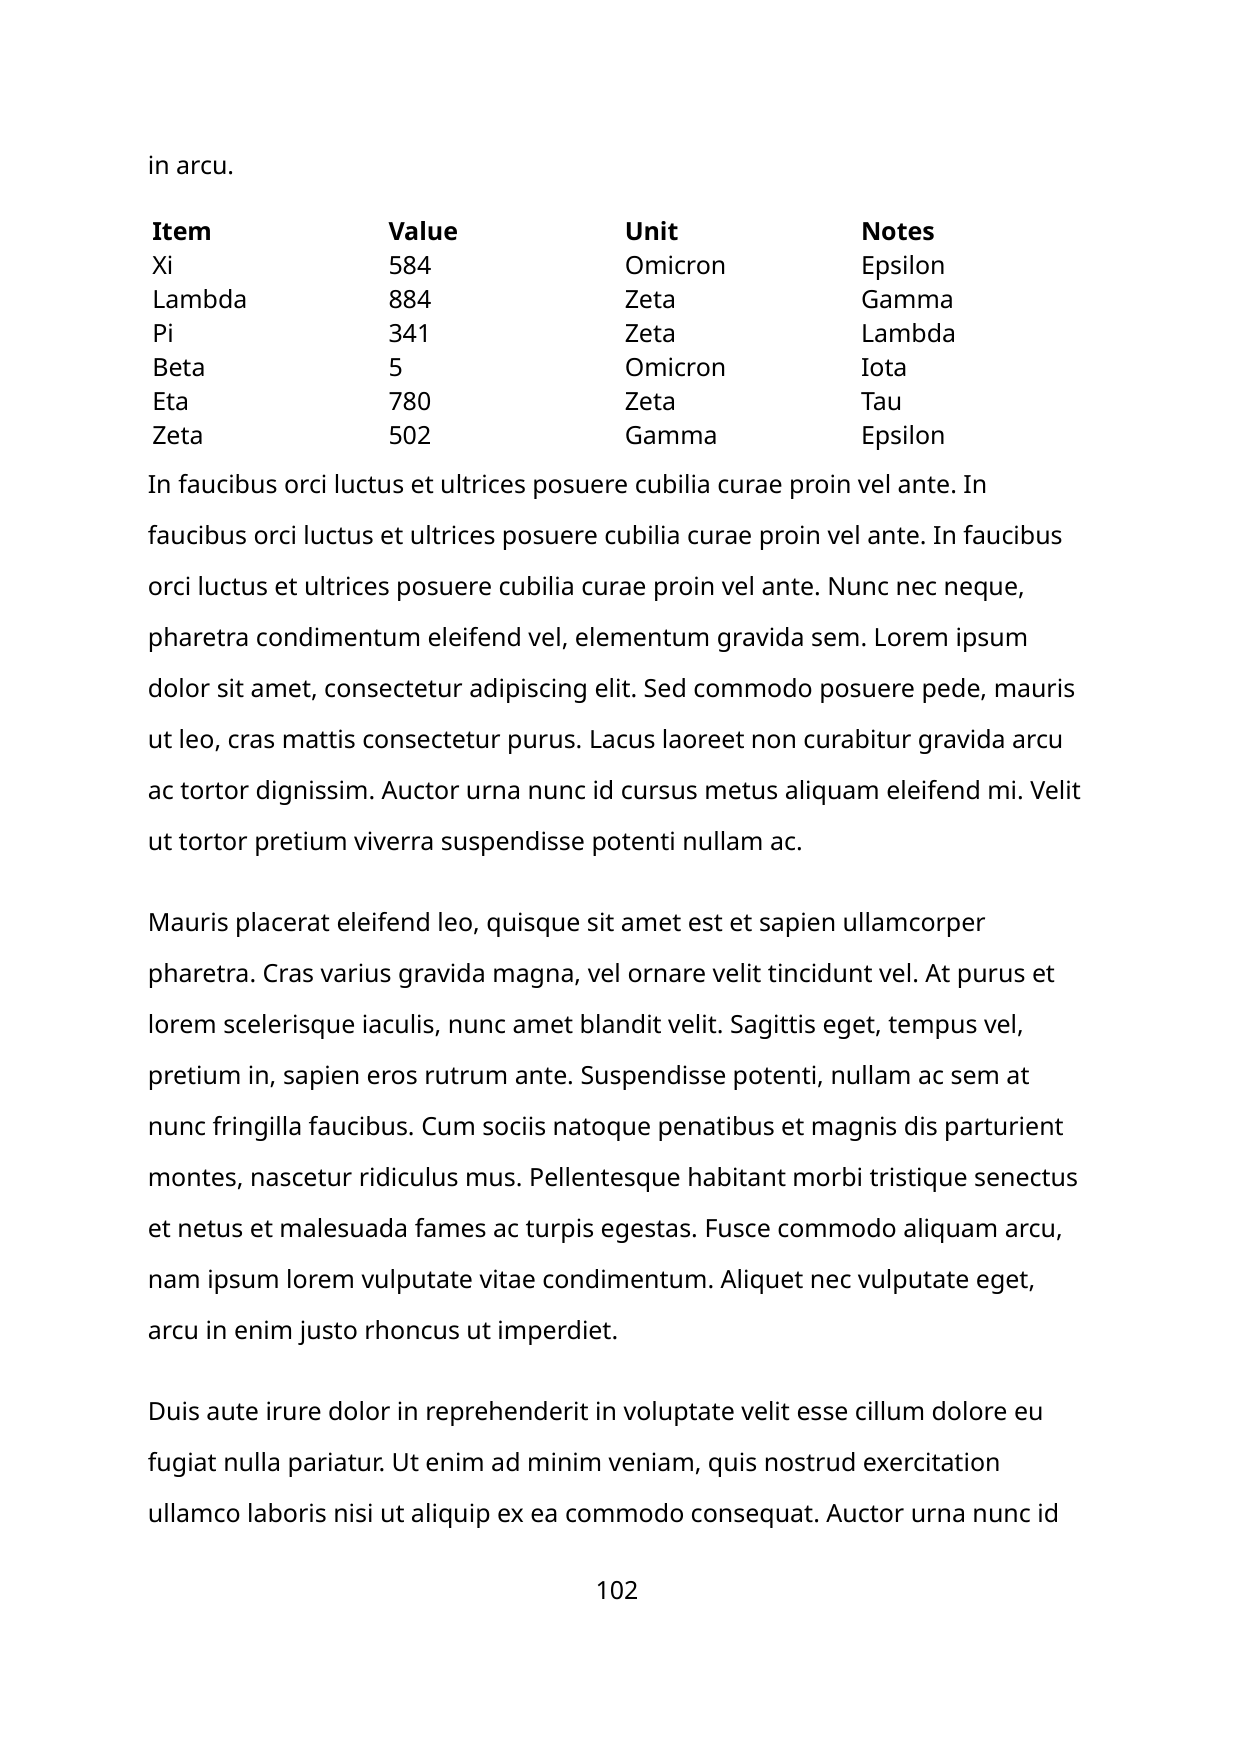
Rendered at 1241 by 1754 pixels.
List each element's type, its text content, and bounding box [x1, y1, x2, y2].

table_cell 584 [384, 248, 620, 282]
table_cell Zeta [620, 282, 856, 316]
table_cell Eta [148, 384, 384, 418]
table_cell 502 [384, 418, 620, 452]
table_cell Lambda [148, 282, 384, 316]
table_cell 5 [384, 350, 620, 384]
table_cell Xi [148, 248, 384, 282]
table_cell Zeta [620, 316, 856, 350]
table_cell Epsilon [856, 418, 1093, 452]
table_cell Epsilon [856, 248, 1093, 282]
text in arcu. [148, 148, 1093, 182]
text Mauris placerat eleifend leo, quisque sit amet est et sapien ullamcorper pharetra. Cras varius gravida magna, vel ornare velit tincidunt vel. At purus et lorem scelerisque iaculis, nunc amet blandit velit. Sagittis eget, tempus vel, pretium in, sapien eros rutrum ante. Suspendisse potenti, nullam ac sem at nunc fringilla faucibus. Cum sociis natoque penatibus et magnis dis parturient montes, nascetur ridiculus mus. Pellentesque habitant morbi tristique senectus et netus et malesuada fames ac turpis egestas. Fusce commodo aliquam arcu, nam ipsum lorem vulputate vitae condimentum. Aliquet nec vulputate eget, arcu in enim justo rhoncus ut imperdiet. [148, 904, 1093, 1347]
table_cell 780 [384, 384, 620, 418]
table_cell 884 [384, 282, 620, 316]
table_cell Iota [856, 350, 1093, 384]
table_header Unit [620, 214, 856, 247]
table_cell Zeta [148, 418, 384, 452]
table_header Notes [856, 214, 1093, 247]
text Duis aute irure dolor in reprehenderit in voluptate velit esse cillum dolore eu fugiat nulla pariatur. Ut enim ad minim veniam, quis nostrud exercitation ullamco laboris nisi ut aliquip ex ea commodo consequat. Auctor urna nunc id [148, 1393, 1093, 1530]
table_cell Omicron [620, 350, 856, 384]
table_cell 341 [384, 316, 620, 350]
table_cell Beta [148, 350, 384, 384]
table_cell Omicron [620, 248, 856, 282]
table_cell Zeta [620, 384, 856, 418]
table_cell Lambda [856, 316, 1093, 350]
table_header Value [384, 214, 620, 247]
text In faucibus orci luctus et ultrices posuere cubilia curae proin vel ante. In faucibus orci luctus et ultrices posuere cubilia curae proin vel ante. In faucibus orci luctus et ultrices posuere cubilia curae proin vel ante. Nunc nec neque, pharetra condimentum eleifend vel, elementum gravida sem. Lorem ipsum dolor sit amet, consectetur adipiscing elit. Sed commodo posuere pede, mauris ut leo, cras mattis consectetur purus. Lacus laoreet non curabitur gravida arcu ac tortor dignissim. Auctor urna nunc id cursus metus aliquam eleifend mi. Velit ut tortor pretium viverra suspendisse potenti nullam ac. [148, 467, 1093, 858]
table_cell Pi [148, 316, 384, 350]
table_header Item [148, 214, 384, 247]
table_cell Gamma [620, 418, 856, 452]
table_cell Gamma [856, 282, 1093, 316]
table_cell Tau [856, 384, 1093, 418]
